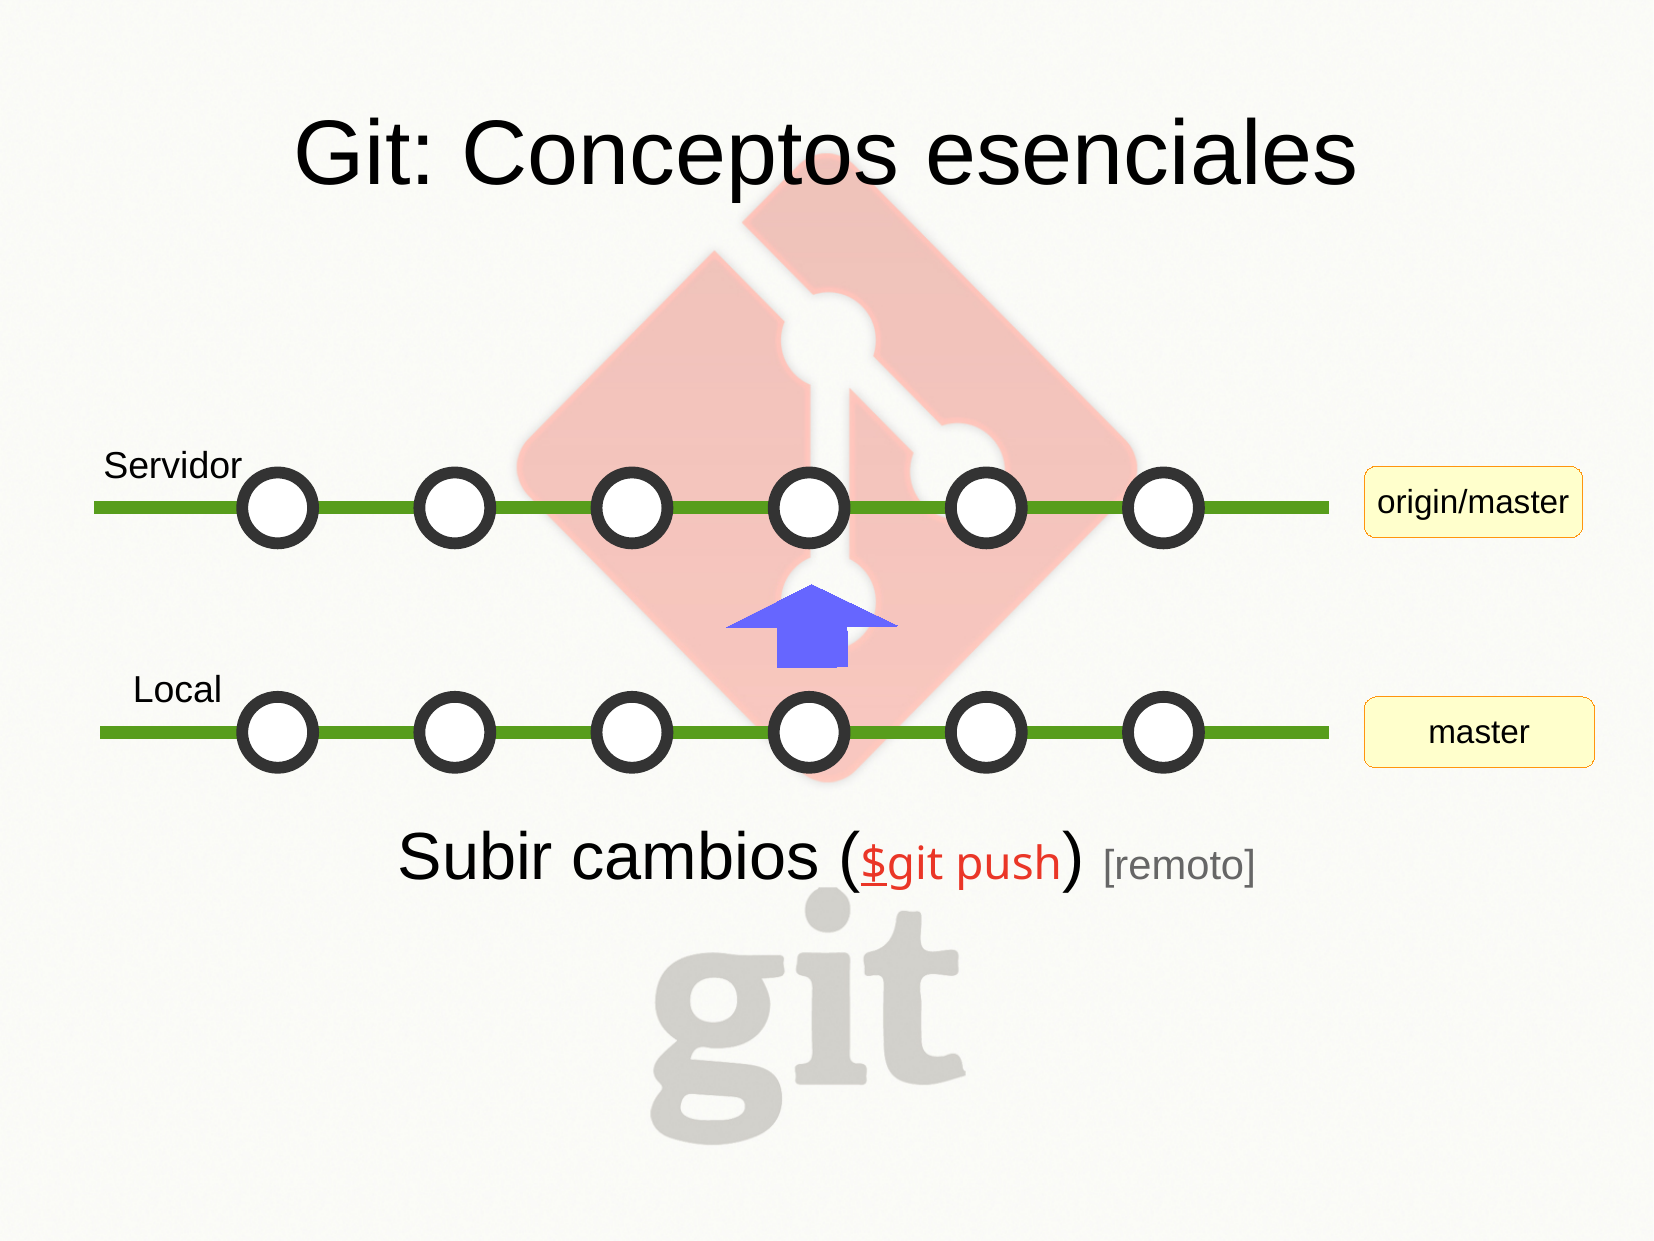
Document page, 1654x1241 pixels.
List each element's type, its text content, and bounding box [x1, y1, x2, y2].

text_box master [1364, 696, 1595, 768]
picture [0, 0, 1654, 1241]
text_box [726, 584, 898, 668]
text_box [100, 696, 1329, 768]
subtitle Subir cambios ($git push) [remoto] [82, 496, 1571, 1217]
text_box Local [118, 661, 238, 719]
text_box origin/master [1364, 466, 1583, 538]
text_box [94, 472, 1329, 544]
text_box Servidor [88, 437, 258, 494]
title Git: Conceptos esenciales [82, 49, 1571, 257]
